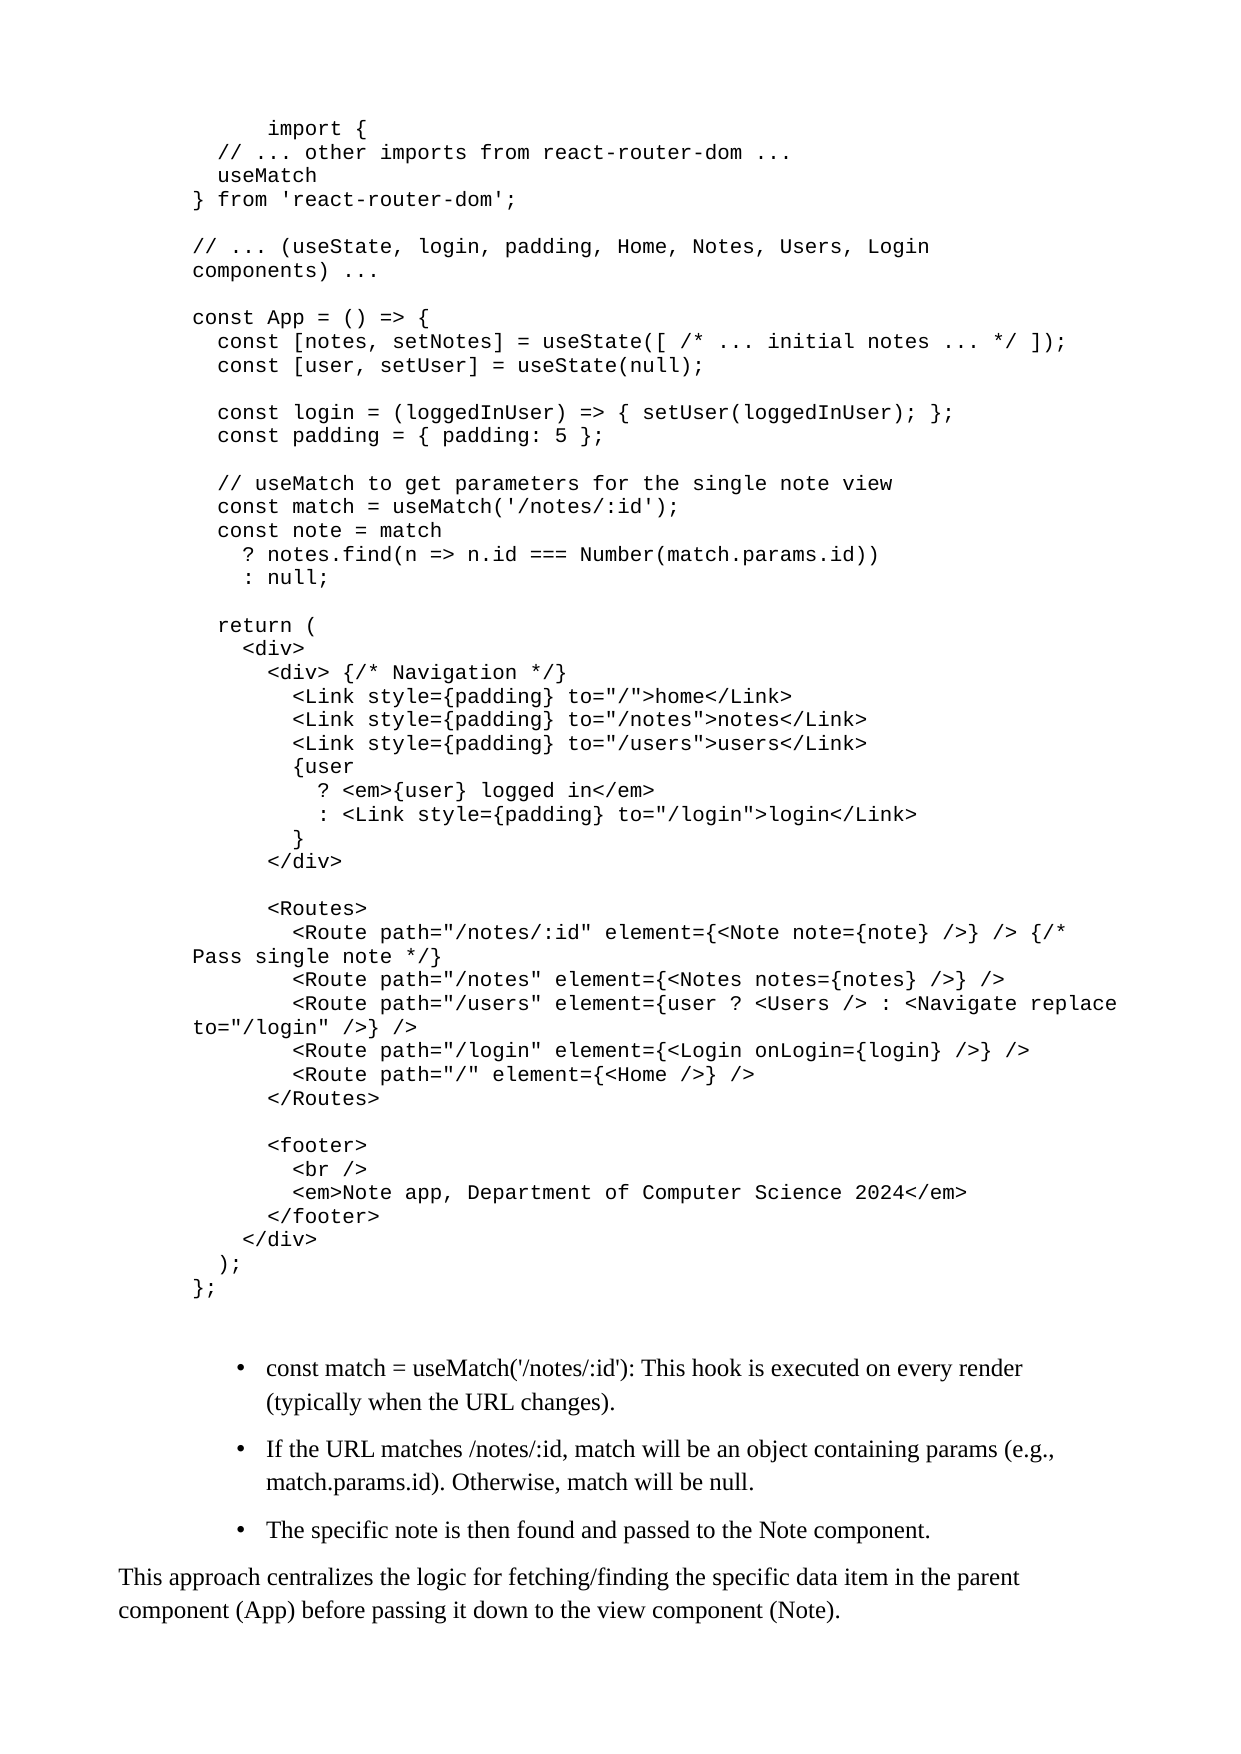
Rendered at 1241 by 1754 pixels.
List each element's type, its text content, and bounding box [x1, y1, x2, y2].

list // ... other imports from react-router-dom ... [162, 142, 1122, 165]
list const padding = { padding: 5 }; [162, 426, 1122, 449]
list <Route path="/notes" element={<Notes notes={notes} />} /> [162, 969, 1122, 993]
list The specific note is then found and passed to the Note component. [236, 1515, 1122, 1543]
list <div> [162, 638, 1122, 662]
list // ... (useState, login, padding, Home, Notes, Users, Login components) ... [162, 236, 1122, 284]
list <Route path="/login" element={<Login onLogin={login} />} /> [162, 1040, 1122, 1064]
list <Route path="/users" element={user ? <Users /> : <Navigate replace to="/login" />} /> [162, 993, 1122, 1040]
list // useMatch to get parameters for the single note view [162, 473, 1122, 496]
list }; [162, 1277, 1122, 1300]
list return ( [162, 615, 1122, 638]
list <footer> [162, 1135, 1122, 1158]
list </div> [162, 851, 1122, 875]
list const [notes, setNotes] = useState([ /* ... initial notes ... */ ]); [162, 331, 1122, 354]
list ? <em>{user} logged in</em> [162, 780, 1122, 804]
list <Link style={padding} to="/">home</Link> [162, 686, 1122, 709]
list </div> [162, 1229, 1122, 1253]
list <Routes> [162, 898, 1122, 922]
list </footer> [162, 1206, 1122, 1229]
list : null; [162, 567, 1122, 591]
list } [162, 827, 1122, 851]
list <Route path="/" element={<Home />} /> [162, 1064, 1122, 1088]
list <Route path="/notes/:id" element={<Note note={note} />} /> {/* Pass single note */} [162, 922, 1122, 969]
list {user [162, 757, 1122, 780]
list <div> {/* Navigation */} [162, 662, 1122, 686]
list import { [162, 118, 1122, 142]
text This approach centralizes the logic for fetching/finding the specific data item in the parent component (App) before passing it down to the view component (Note). [118, 1562, 1122, 1624]
list : <Link style={padding} to="/login">login</Link> [162, 804, 1122, 827]
list const match = useMatch('/notes/:id'); [162, 496, 1122, 520]
list <Link style={padding} to="/notes">notes</Link> [162, 709, 1122, 733]
list <Link style={padding} to="/users">users</Link> [162, 733, 1122, 757]
list const match = useMatch('/notes/:id'): This hook is executed on every render (typically when the URL changes). [236, 1353, 1122, 1415]
list const login = (loggedInUser) => { setUser(loggedInUser); }; [162, 402, 1122, 426]
list If the URL matches /notes/:id, match will be an object containing params (e.g., match.params.id). Otherwise, match will be null. [236, 1434, 1122, 1496]
list const App = () => { [162, 307, 1122, 331]
list const [user, setUser] = useState(null); [162, 354, 1122, 378]
list <em>Note app, Department of Computer Science 2024</em> [162, 1182, 1122, 1206]
list ); [162, 1253, 1122, 1277]
list ? notes.find(n => n.id === Number(match.params.id)) [162, 544, 1122, 567]
list useMatch [162, 165, 1122, 189]
list </Routes> [162, 1088, 1122, 1111]
list <br /> [162, 1158, 1122, 1182]
list } from 'react-router-dom'; [162, 189, 1122, 213]
list const note = match [162, 520, 1122, 544]
